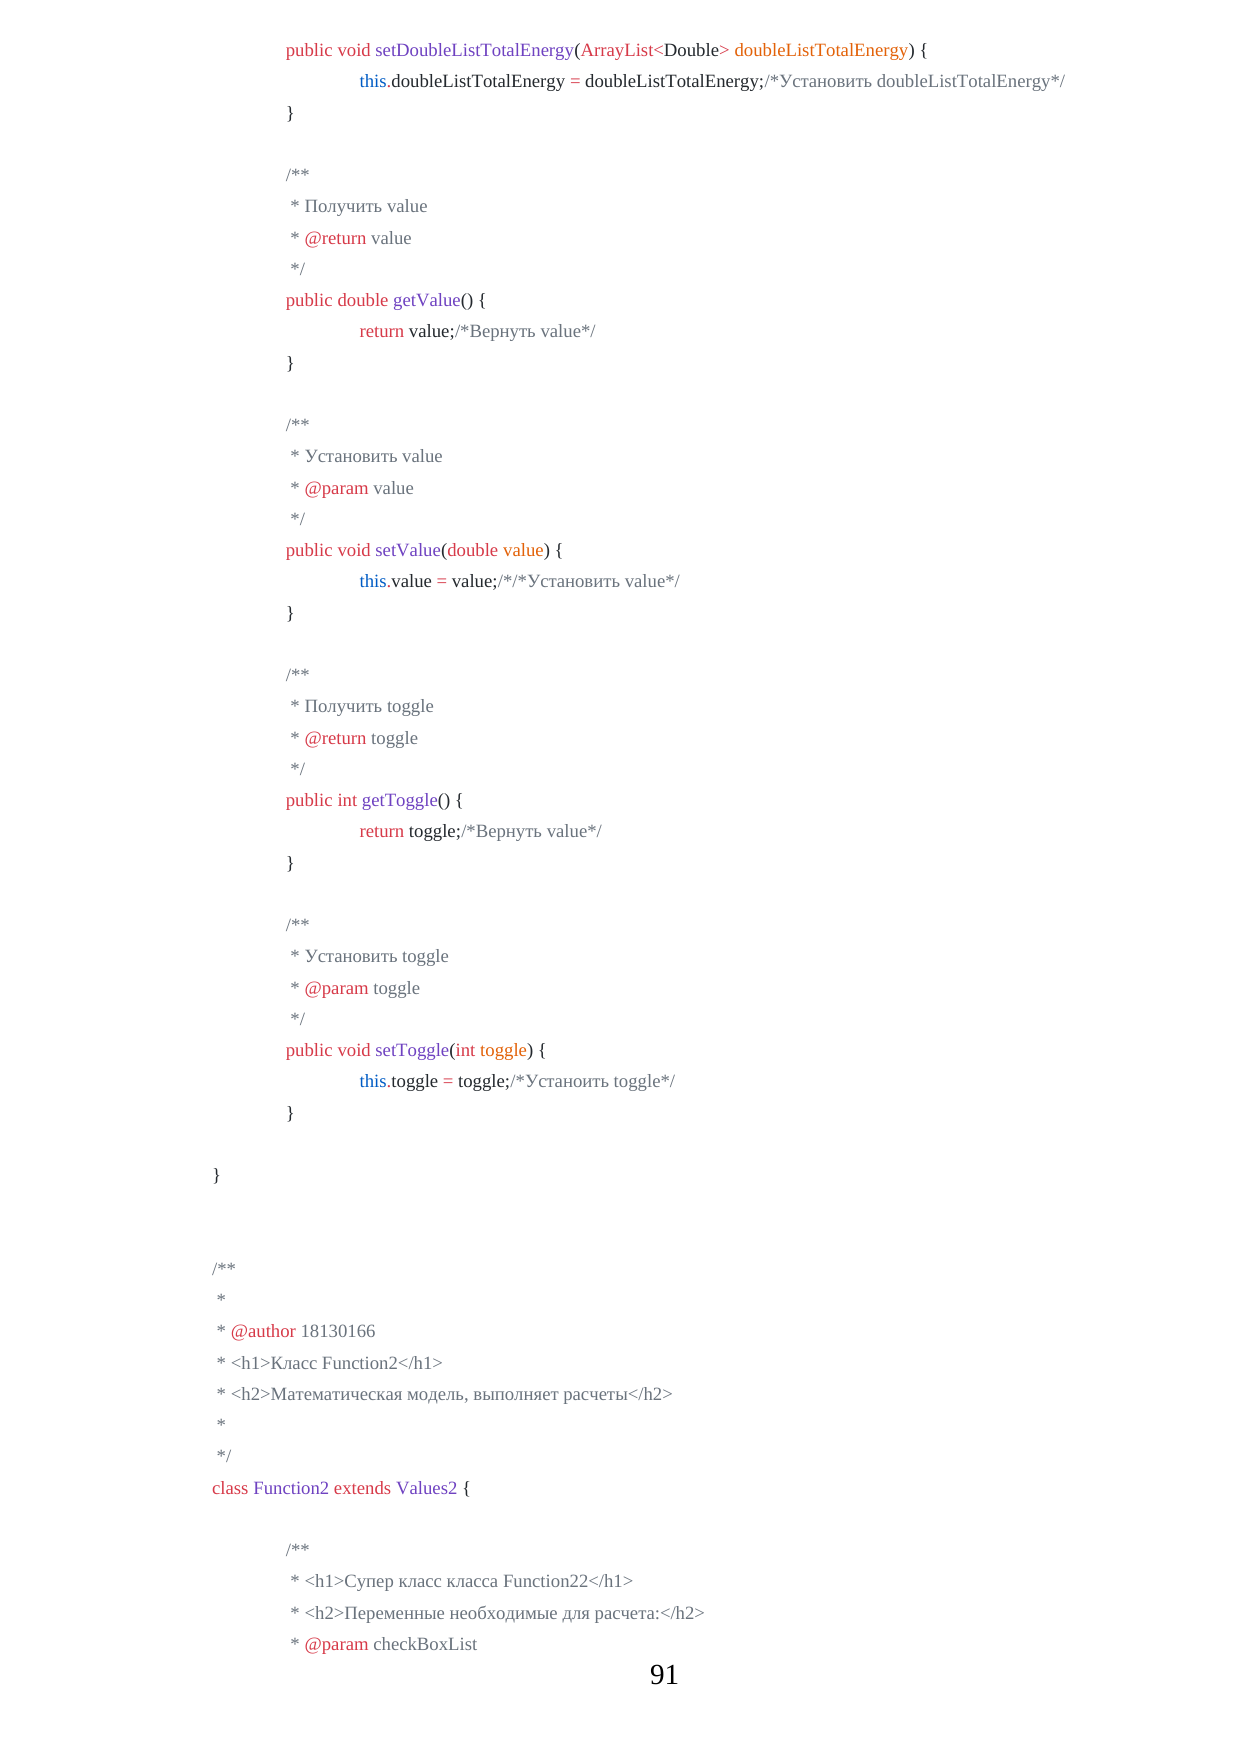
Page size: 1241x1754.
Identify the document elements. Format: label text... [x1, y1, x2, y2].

table_cell [196, 123, 1152, 154]
table_cell [196, 1498, 1152, 1529]
table_cell * <h2>Переменные необходимые для расчета:</h2> [196, 1592, 1152, 1623]
table_cell [118, 998, 196, 1029]
table_cell [118, 280, 196, 311]
table_cell [118, 1030, 196, 1061]
table_cell public double getValue() { [196, 280, 1152, 311]
table_cell [118, 811, 196, 842]
table_cell [118, 1467, 196, 1498]
table_cell * Получить toggle [196, 686, 1152, 717]
table_cell /** [196, 655, 1152, 686]
table_cell [118, 748, 196, 779]
table_cell /** [196, 405, 1152, 436]
table_cell * @return value [196, 217, 1152, 248]
table_cell [196, 873, 1152, 904]
table_cell [118, 498, 196, 529]
table_cell /** [196, 905, 1152, 936]
table_cell [196, 373, 1152, 404]
table_cell [118, 342, 196, 373]
table_cell [118, 905, 196, 936]
table_cell [118, 592, 196, 623]
table_cell } [196, 342, 1152, 373]
table_cell * Установить value [196, 436, 1152, 467]
table_cell [118, 1342, 196, 1373]
table_cell [118, 842, 196, 873]
table_cell [118, 1123, 196, 1154]
table_cell [196, 623, 1152, 654]
table_cell [118, 780, 196, 811]
table_cell [118, 873, 196, 904]
table_cell this.value = value;/*/*Установить value*/ [196, 561, 1152, 592]
table_cell } [196, 92, 1152, 123]
table_cell [118, 1498, 196, 1529]
table_cell [118, 248, 196, 279]
table_cell public void setValue(double value) { [196, 530, 1152, 561]
table_cell * <h1>Супер класс класса Function22</h1> [196, 1561, 1152, 1592]
table_cell [118, 1061, 196, 1092]
table_cell [118, 155, 196, 186]
table_cell * @param value [196, 467, 1152, 498]
table_cell [118, 405, 196, 436]
table_cell [118, 717, 196, 748]
table_cell */ [196, 1436, 1152, 1467]
table_cell } [196, 592, 1152, 623]
table_cell [118, 561, 196, 592]
table_cell [118, 686, 196, 717]
table_cell this.toggle = toggle;/*Устаноить toggle*/ [196, 1061, 1152, 1092]
table_cell */ [196, 998, 1152, 1029]
table_cell * @author 18130166 [196, 1311, 1152, 1342]
table_cell * <h2>Математическая модель, выполняет расчеты</h2> [196, 1373, 1152, 1404]
table_cell [118, 123, 196, 154]
table_cell } [196, 1155, 1152, 1186]
table_cell * Установить toggle [196, 936, 1152, 967]
table_cell [118, 1530, 196, 1561]
table_cell [196, 1123, 1152, 1154]
table_cell [118, 30, 196, 61]
table_cell public void setDoubleListTotalEnergy(ArrayList<Double> doubleListTotalEnergy) { [196, 30, 1152, 61]
table_cell [118, 217, 196, 248]
table_cell [118, 1186, 196, 1248]
table_cell [118, 530, 196, 561]
table_cell */ [196, 498, 1152, 529]
table_cell } [196, 842, 1152, 873]
table_cell [118, 186, 196, 217]
table_cell return value;/*Вернуть value*/ [196, 311, 1152, 342]
table_cell public void setToggle(int toggle) { [196, 1030, 1152, 1061]
table_cell [118, 1623, 196, 1654]
table_cell [118, 1436, 196, 1467]
table_cell /** [196, 155, 1152, 186]
table_cell [118, 373, 196, 404]
table_cell /** [196, 1530, 1152, 1561]
table_cell * @param checkBoxList [196, 1623, 1152, 1654]
table_cell return toggle;/*Вернуть value*/ [196, 811, 1152, 842]
table_cell * Получить value [196, 186, 1152, 217]
table_cell * [196, 1280, 1152, 1311]
table_cell [118, 1092, 196, 1123]
table_cell [118, 623, 196, 654]
table_cell [118, 1311, 196, 1342]
table_cell * <h1>Класс Function2</h1> [196, 1342, 1152, 1373]
table_cell [118, 1561, 196, 1592]
table_cell [118, 61, 196, 92]
table_cell [118, 1592, 196, 1623]
table_cell * @param toggle [196, 967, 1152, 998]
table_cell [118, 936, 196, 967]
table_cell class Function2 extends Values2 { [196, 1467, 1152, 1498]
table_cell [118, 967, 196, 998]
table_cell } [196, 1092, 1152, 1123]
table_cell [118, 1405, 196, 1436]
table_cell [118, 1248, 196, 1279]
table_cell public int getToggle() { [196, 780, 1152, 811]
table_cell [118, 1155, 196, 1186]
table_cell [118, 311, 196, 342]
table_cell */ [196, 748, 1152, 779]
table_cell [196, 1186, 1152, 1248]
table_cell [118, 1373, 196, 1404]
table_cell [118, 467, 196, 498]
table_cell [118, 1280, 196, 1311]
table_cell */ [196, 248, 1152, 279]
table_cell [118, 92, 196, 123]
table_cell * @return toggle [196, 717, 1152, 748]
table_cell this.doubleListTotalEnergy = doubleListTotalEnergy;/*Установить doubleListTotalEnergy*/ [196, 61, 1152, 92]
table_cell [118, 655, 196, 686]
table_cell [118, 436, 196, 467]
table_cell * [196, 1405, 1152, 1436]
table_cell /** [196, 1248, 1152, 1279]
